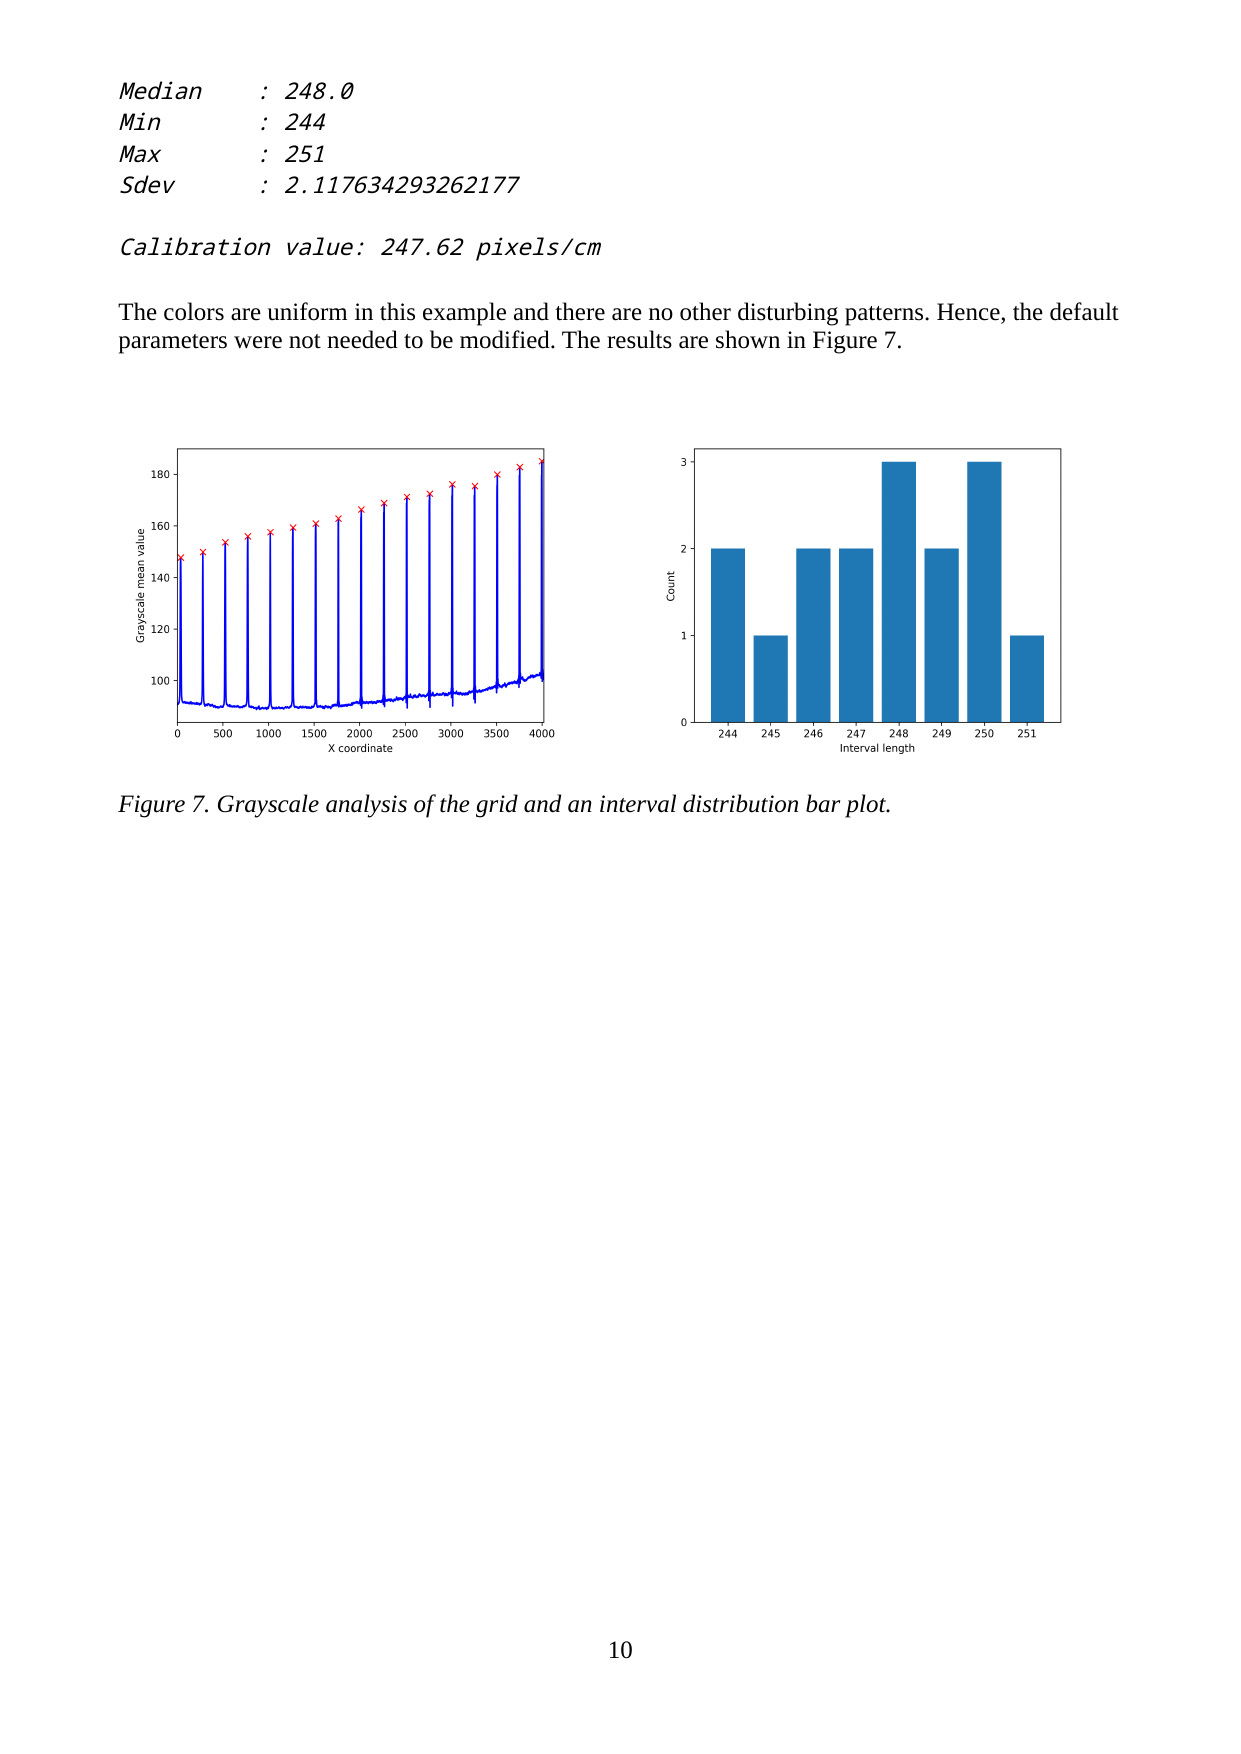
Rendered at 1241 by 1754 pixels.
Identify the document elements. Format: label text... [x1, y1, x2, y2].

picture [118, 406, 591, 761]
text Figure 7. Grayscale analysis of the grid and an interval distribution bar plot. [118, 789, 1122, 818]
picture [635, 406, 1108, 761]
text Median : 248.0 Min : 244 Max : 251 Sdev : 2.117634293262177 Calibration value: 247.62 pixels/cm [118, 75, 1122, 262]
text The colors are uniform in this example and there are no other disturbing patterns. Hence, the default parameters were not needed to be modified. The results are shown in Figure 7. [118, 297, 1122, 354]
